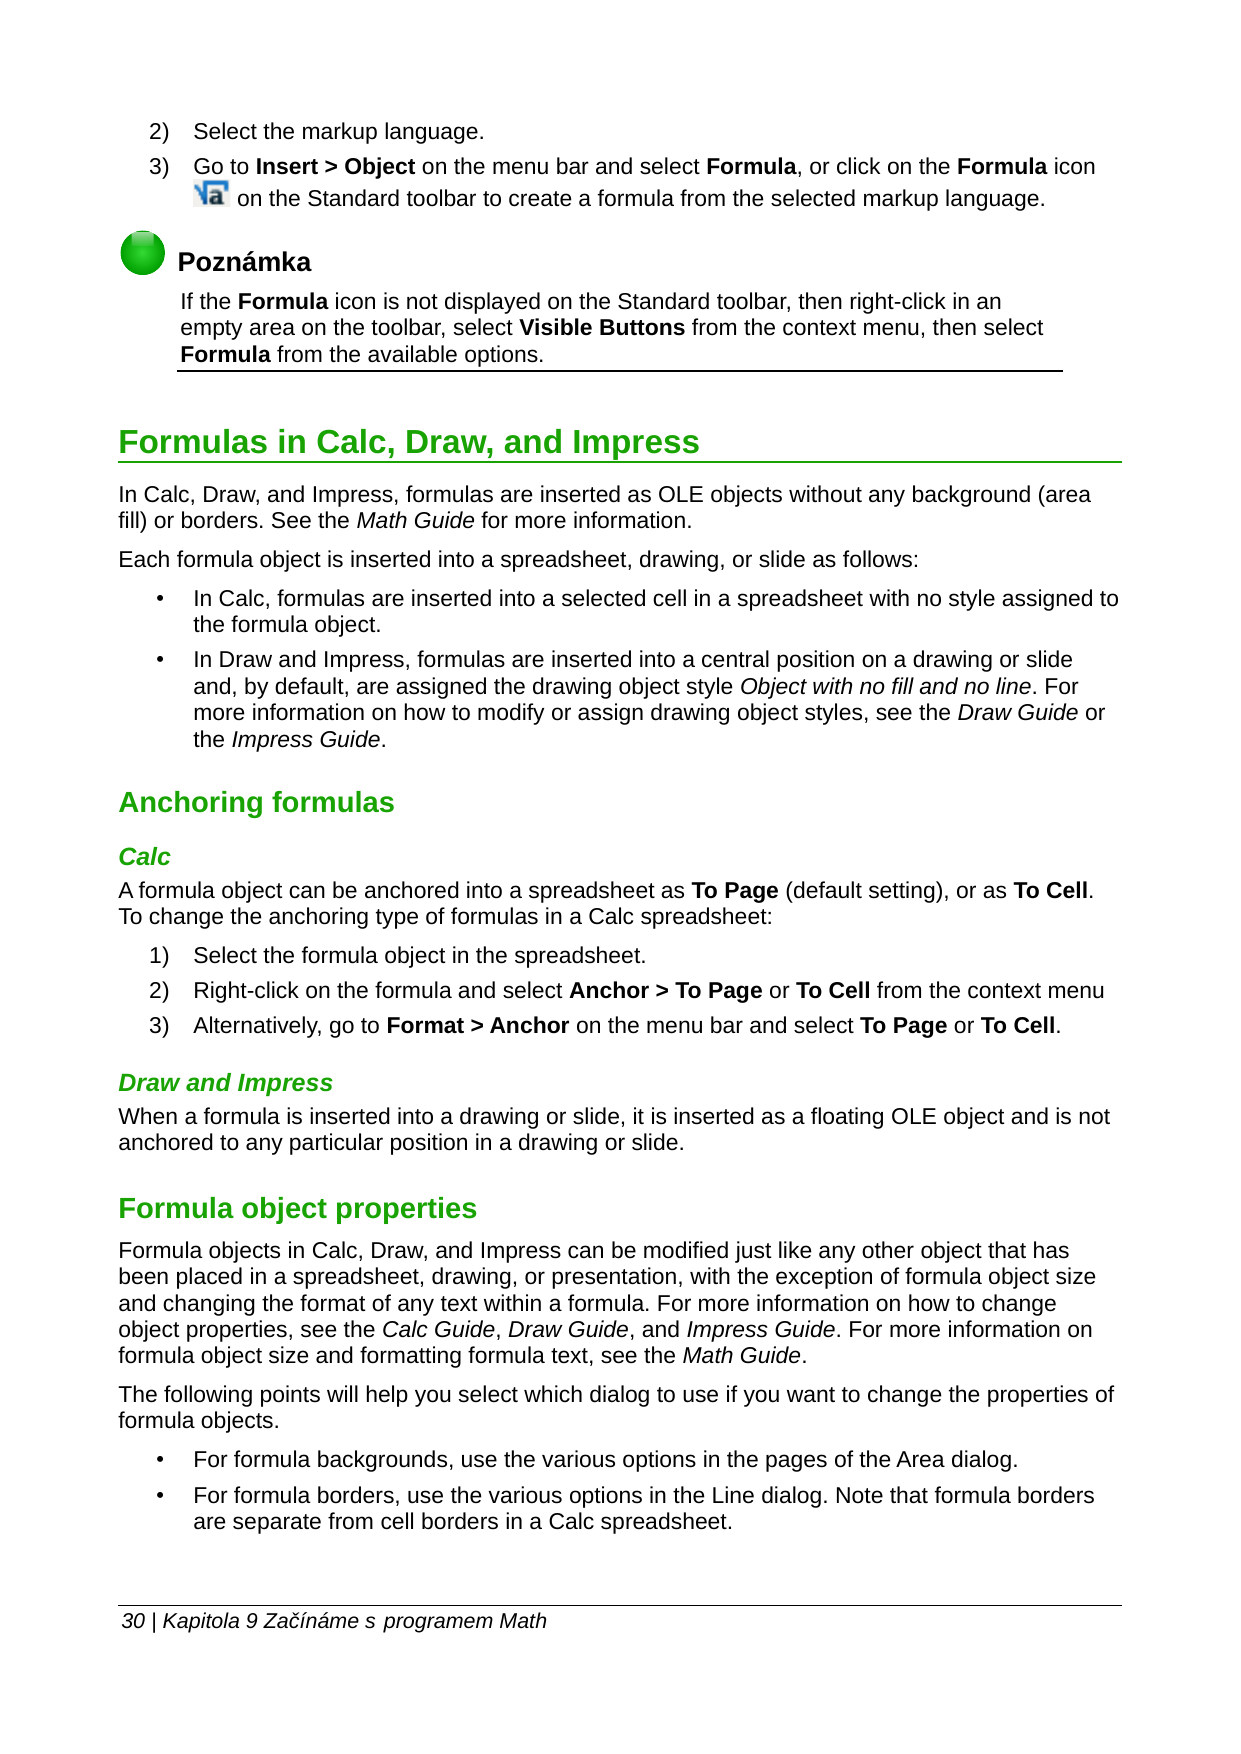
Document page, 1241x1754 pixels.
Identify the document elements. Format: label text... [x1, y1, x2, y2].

subtitle Anchoring formulas [118, 785, 1122, 818]
subtitle Draw and Impress [118, 1068, 1122, 1097]
list Go to Insert > Object on the menu bar and select Formula, or click on the Formula icon on the Standard toolbar to create a formula from the selected markup language. [169, 153, 1122, 212]
text When a formula is inserted into a drawing or slide, it is inserted as a floating OLE object and is not anchored to any particular position in a drawing or slide. [118, 1103, 1122, 1155]
text Each formula object is inserted into a spreadsheet, drawing, or slide as follows: [118, 546, 1122, 572]
subtitle Formula object properties [118, 1192, 1122, 1225]
subtitle Poznámka [118, 228, 1122, 277]
list Select the markup language. [169, 118, 1122, 144]
picture [193, 179, 231, 207]
list Right-click on the formula and select Anchor > To Page or To Cell from the context menu [169, 977, 1122, 1003]
text If the Formula icon is not displayed on the Standard toolbar, then right-click in an empty area on the toolbar, select Visible Buttons from the context menu, then select Formula from the available options. [177, 285, 1063, 370]
text The following points will help you select which dialog to use if you want to change the properties of formula objects. [118, 1381, 1122, 1434]
text Formula objects in Calc, Draw, and Impress can be modified just like any other object that has been placed in a spreadsheet, drawing, or presentation, with the exception of formula object size and changing the format of any text within a formula. For more information on how to change object properties, see the Calc Guide, Draw Guide, and Impress Guide. For more information on formula object size and formatting formula text, see the Math Guide. [118, 1237, 1122, 1369]
subtitle Calc [118, 842, 1122, 871]
list For formula backgrounds, use the various options in the pages of the Area dialog. [156, 1446, 1122, 1473]
text A formula object can be anchored into a spreadsheet as To Page (default setting), or as To Cell. To change the anchoring type of formulas in a Calc spreadsheet: [118, 877, 1122, 929]
list For formula borders, use the various options in the Line dialog. Note that formula borders are separate from cell borders in a Calc spreadsheet. [156, 1482, 1122, 1534]
text In Calc, Draw, and Impress, formulas are inserted as OLE objects without any background (area fill) or borders. See the Math Guide for more information. [118, 481, 1122, 533]
list Select the formula object in the spreadsheet. [169, 942, 1122, 968]
list In Calc, formulas are inserted into a selected cell in a spreadsheet with no style assigned to the formula object. [156, 585, 1122, 638]
list In Draw and Impress, formulas are inserted into a central position on a drawing or slide and, by default, are assigned the drawing object style Object with no fill and no line. For more information on how to modify or assign drawing object styles, see the Draw Guide or the Impress Guide. [156, 646, 1122, 752]
list Alternatively, go to Format > Anchor on the menu bar and select To Page or To Cell. [169, 1012, 1122, 1038]
subtitle Formulas in Calc, Draw, and Impress [118, 423, 1122, 461]
